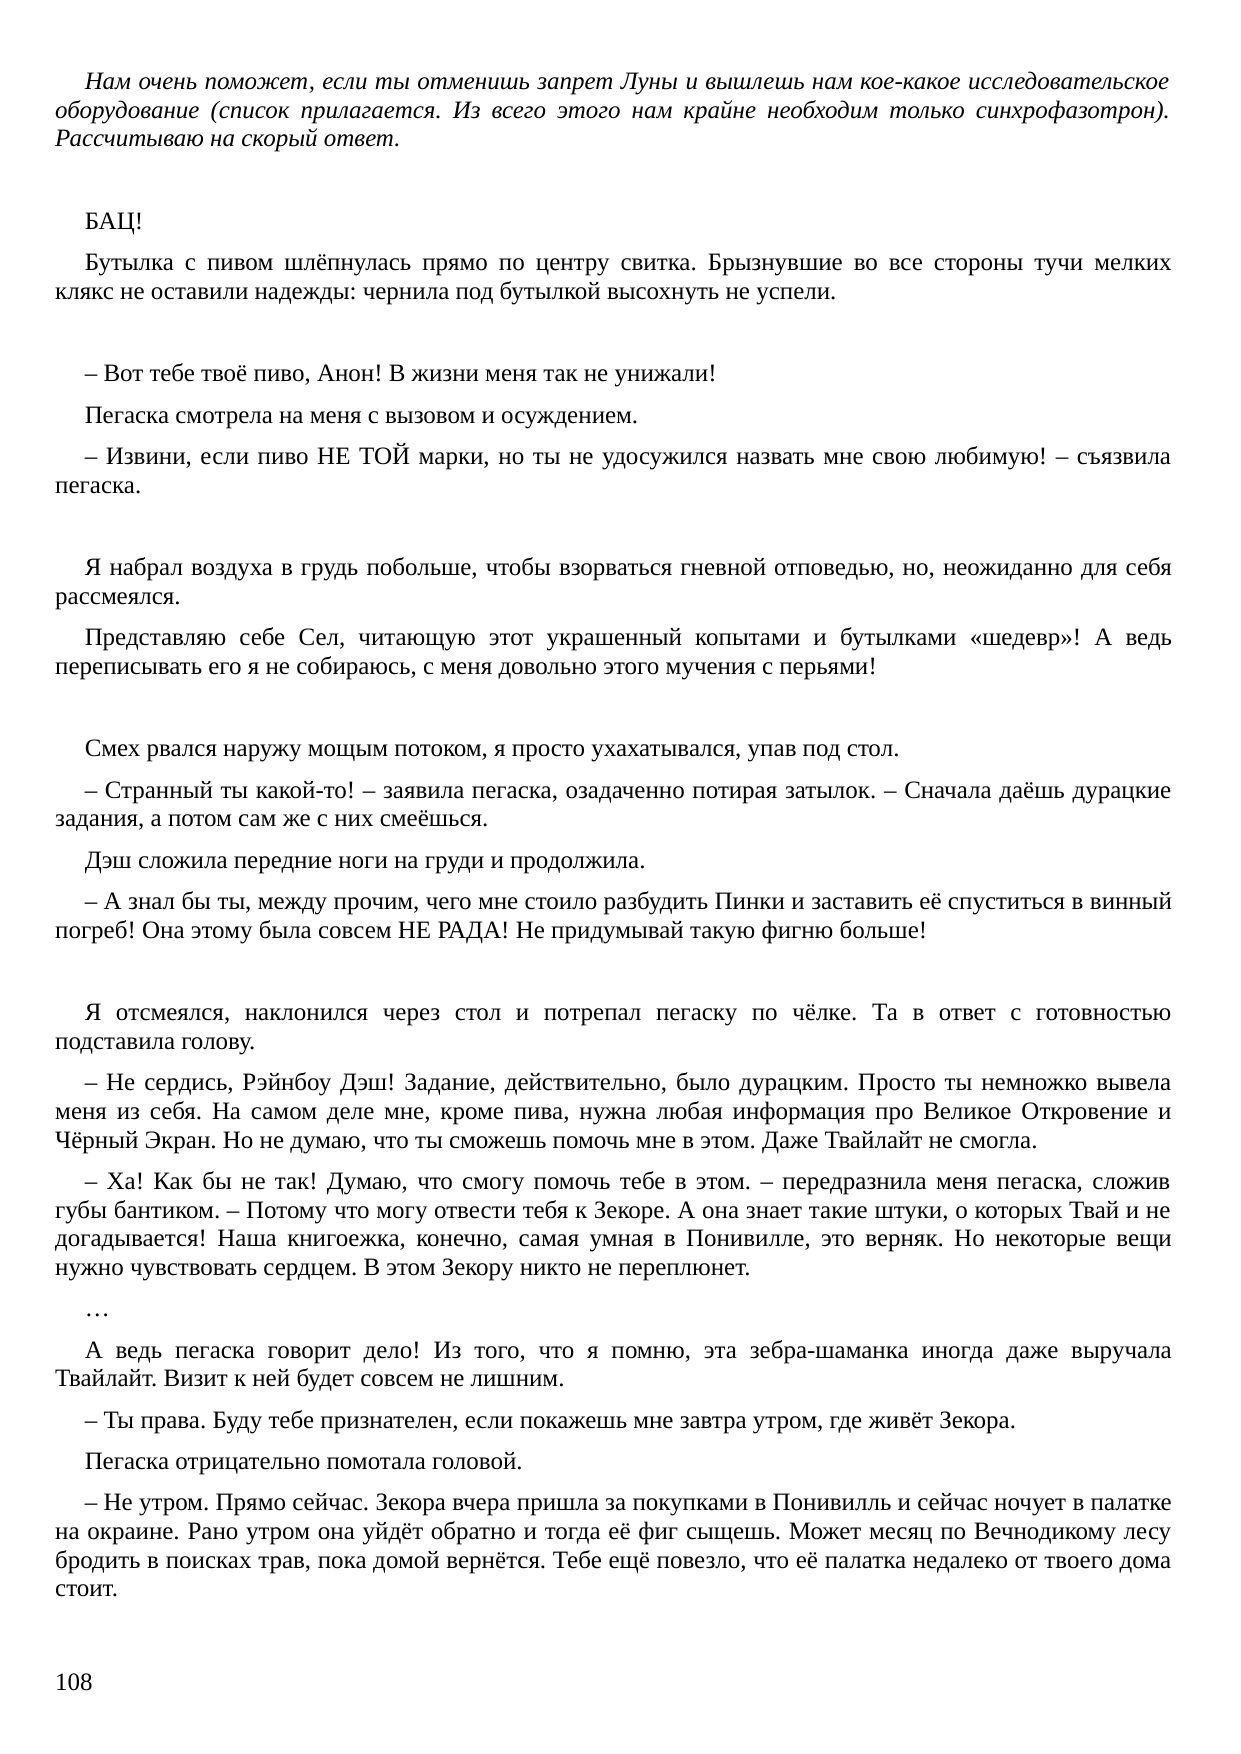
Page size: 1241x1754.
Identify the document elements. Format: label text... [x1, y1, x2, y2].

text Смех рвался наружу мощым потоком, я просто ухахатывался, упав под стол. [55, 733, 1173, 762]
text Пегаска смотрела на меня с вызовом и осуждением. [55, 400, 1173, 428]
text – Странный ты какой-то! – заявила пегаска, озадаченно потирая затылок. – Сначала даёшь дурацкие задания, а потом сам же с них смеёшься. [55, 775, 1173, 832]
text … [55, 1293, 1173, 1322]
text Я отсмеялся, наклонился через стол и потрепал пегаску по чёлке. Та в ответ с готовностью подставила голову. [55, 997, 1173, 1055]
text – Ха! Как бы не так! Думаю, что смогу помочь тебе в этом. – передразнила меня пегаска, сложив губы бантиком. – Потому что могу отвести тебя к Зекоре. А она знает такие штуки, о которых Твай и не догадывается! Наша книгоежка, конечно, самая умная в Понивилле, это верняк. Но некоторые вещи нужно чувствовать сердцем. В этом Зекору никто не переплюнет. [55, 1166, 1173, 1281]
text – Ты права. Буду тебе признателен, если покажешь мне завтра утром, где живёт Зекора. [55, 1405, 1173, 1433]
text БАЦ! [55, 206, 1173, 235]
text Пегаска отрицательно помотала головой. [55, 1446, 1173, 1475]
text Нам очень поможет, если ты отменишь запрет Луны и вышлешь нам кое-какое исследовательское оборудование (список прилагается. Из всего этого нам крайне необходим только синхрофазотрон). Рассчитываю на скорый ответ. [55, 66, 1173, 152]
text Я набрал воздуха в грудь побольше, чтобы взорваться гневной отповедью, но, неожиданно для себя рассмеялся. [55, 552, 1173, 610]
text Представляю себе Сел, читающую этот украшенный копытами и бутылками «шедевр»! А ведь переписывать его я не собираюсь, с меня довольно этого мучения с перьями! [55, 622, 1173, 680]
text А ведь пегаска говорит дело! Из того, что я помню, эта зебра-шаманка иногда даже выручала Твайлайт. Визит к ней будет совсем не лишним. [55, 1335, 1173, 1392]
text – Не утром. Прямо сейчас. Зекора вчера пришла за покупками в Понивилль и сейчас ночует в палатке на окраине. Рано утром она уйдёт обратно и тогда её фиг сыщешь. Может месяц по Вечнодикому лесу бродить в поисках трав, пока домой вернётся. Тебе ещё повезло, что её палатка недалеко от твоего дома стоит. [55, 1487, 1173, 1602]
text – Не сердись, Рэйнбоу Дэш! Задание, действительно, было дурацким. Просто ты немножко вывела меня из себя. На самом деле мне, кроме пива, нужна любая информация про Великое Откровение и Чёрный Экран. Но не думаю, что ты сможешь помочь мне в этом. Даже Твайлайт не смогла. [55, 1067, 1173, 1153]
text Дэш сложила передние ноги на груди и продолжила. [55, 845, 1173, 873]
text Бутылка с пивом шлёпнулась прямо по центру свитка. Брызнувшие во все стороны тучи мелких клякс не оставили надежды: чернила под бутылкой высохнуть не успели. [55, 247, 1173, 305]
text – Извини, если пиво НЕ ТОЙ марки, но ты не удосужился назвать мне свою любимую! – съязвила пегаска. [55, 441, 1173, 498]
text – Вот тебе твоё пиво, Анон! В жизни меня так не унижали! [55, 358, 1173, 387]
text – А знал бы ты, между прочим, чего мне стоило разбудить Пинки и заставить её спуститься в винный погреб! Она этому была совсем НЕ РАДА! Не придумывай такую фигню больше! [55, 886, 1173, 943]
